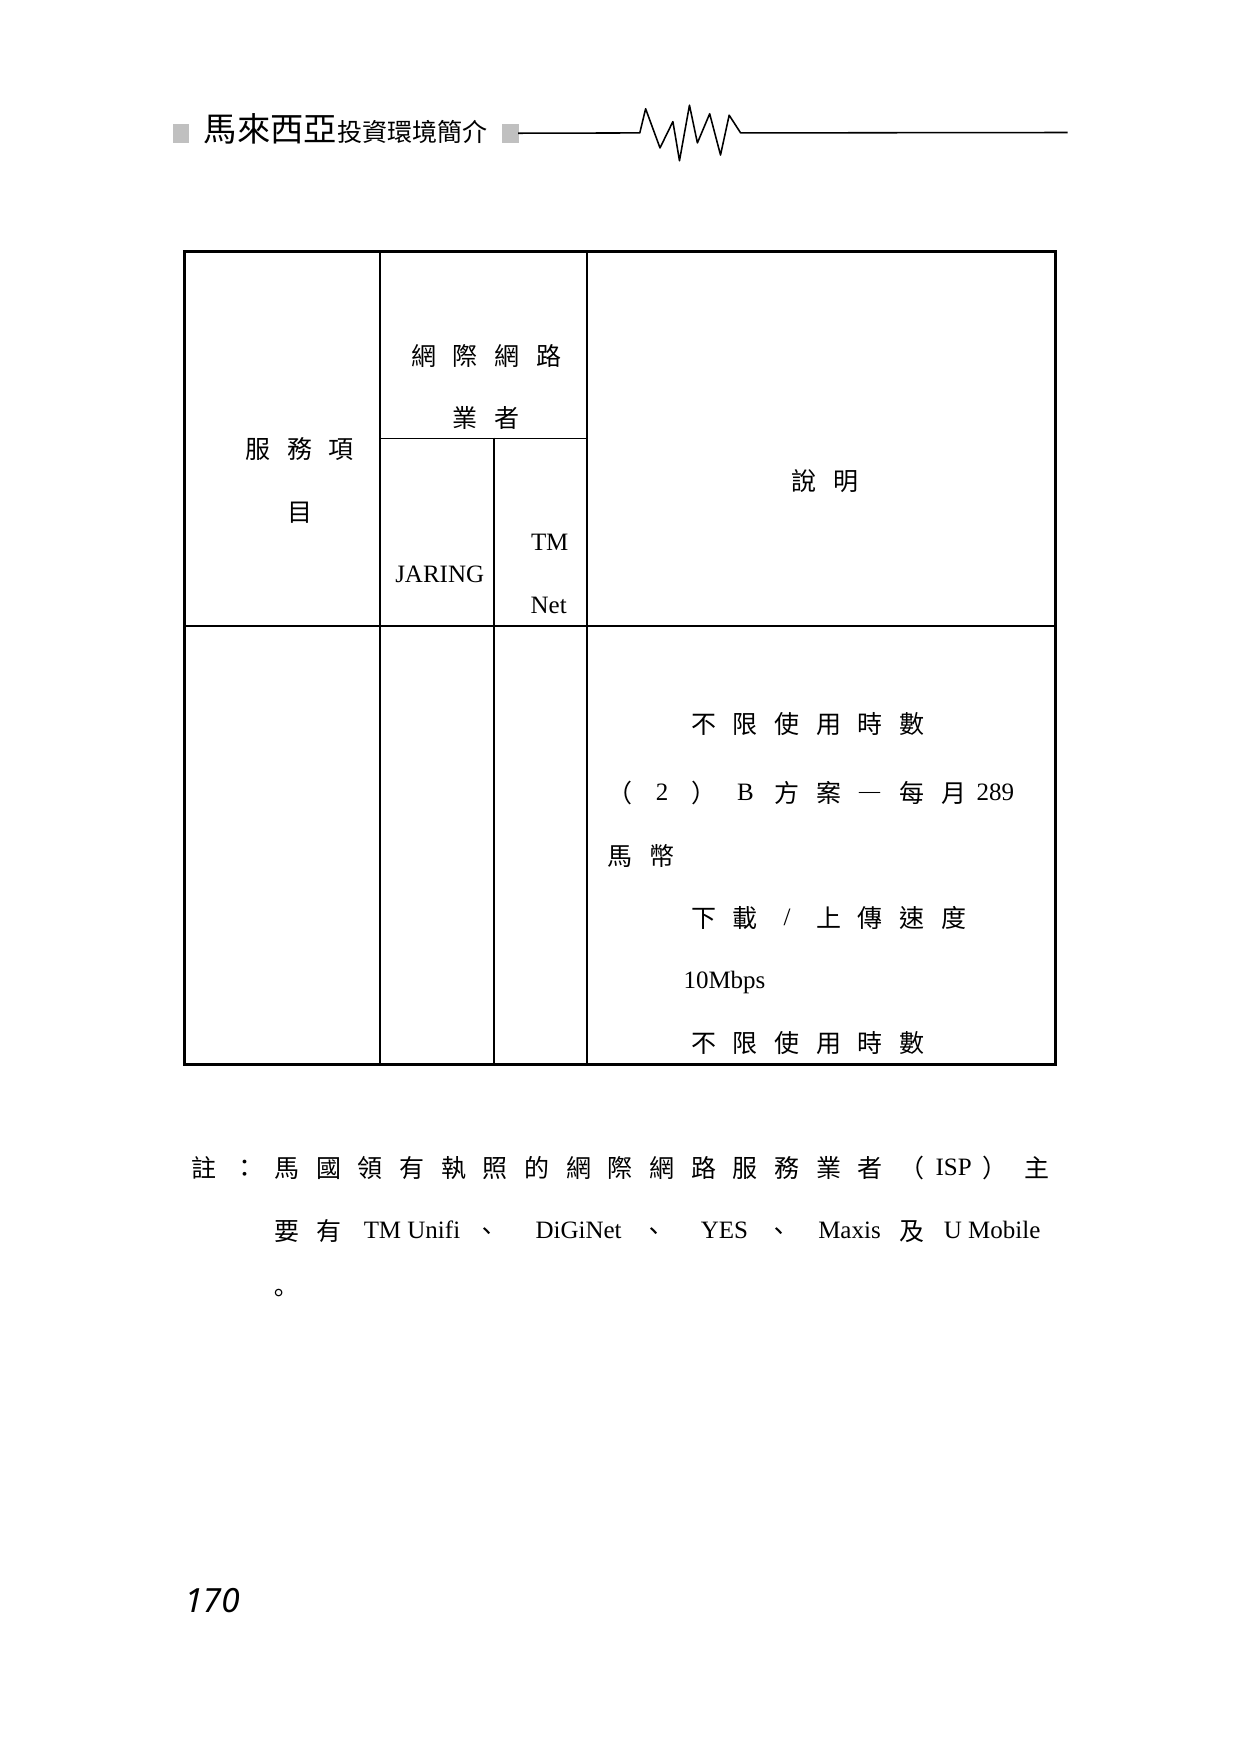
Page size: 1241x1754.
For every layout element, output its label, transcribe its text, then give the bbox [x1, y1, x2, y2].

table_cell 不限使用時數 （2）B方案—每月289馬幣 下載/上傳速度10Mbps 不限使用時數 [588, 627, 1054, 1063]
table_cell [186, 627, 379, 1063]
table_header 服務項目 [186, 253, 379, 625]
table_header 網際網路業者 [381, 253, 586, 438]
text 註：馬國領有執照的網際網路服務業者（ISP）主要有TM Unifi、DiGiNet、YES、Maxis及U Mobile 。 [183, 1125, 1058, 1313]
table_header 說明 [588, 253, 1054, 625]
table_cell [495, 627, 586, 1063]
table_cell [381, 627, 493, 1063]
table_cell TM Net [495, 439, 586, 625]
table_cell JARING [381, 439, 493, 625]
